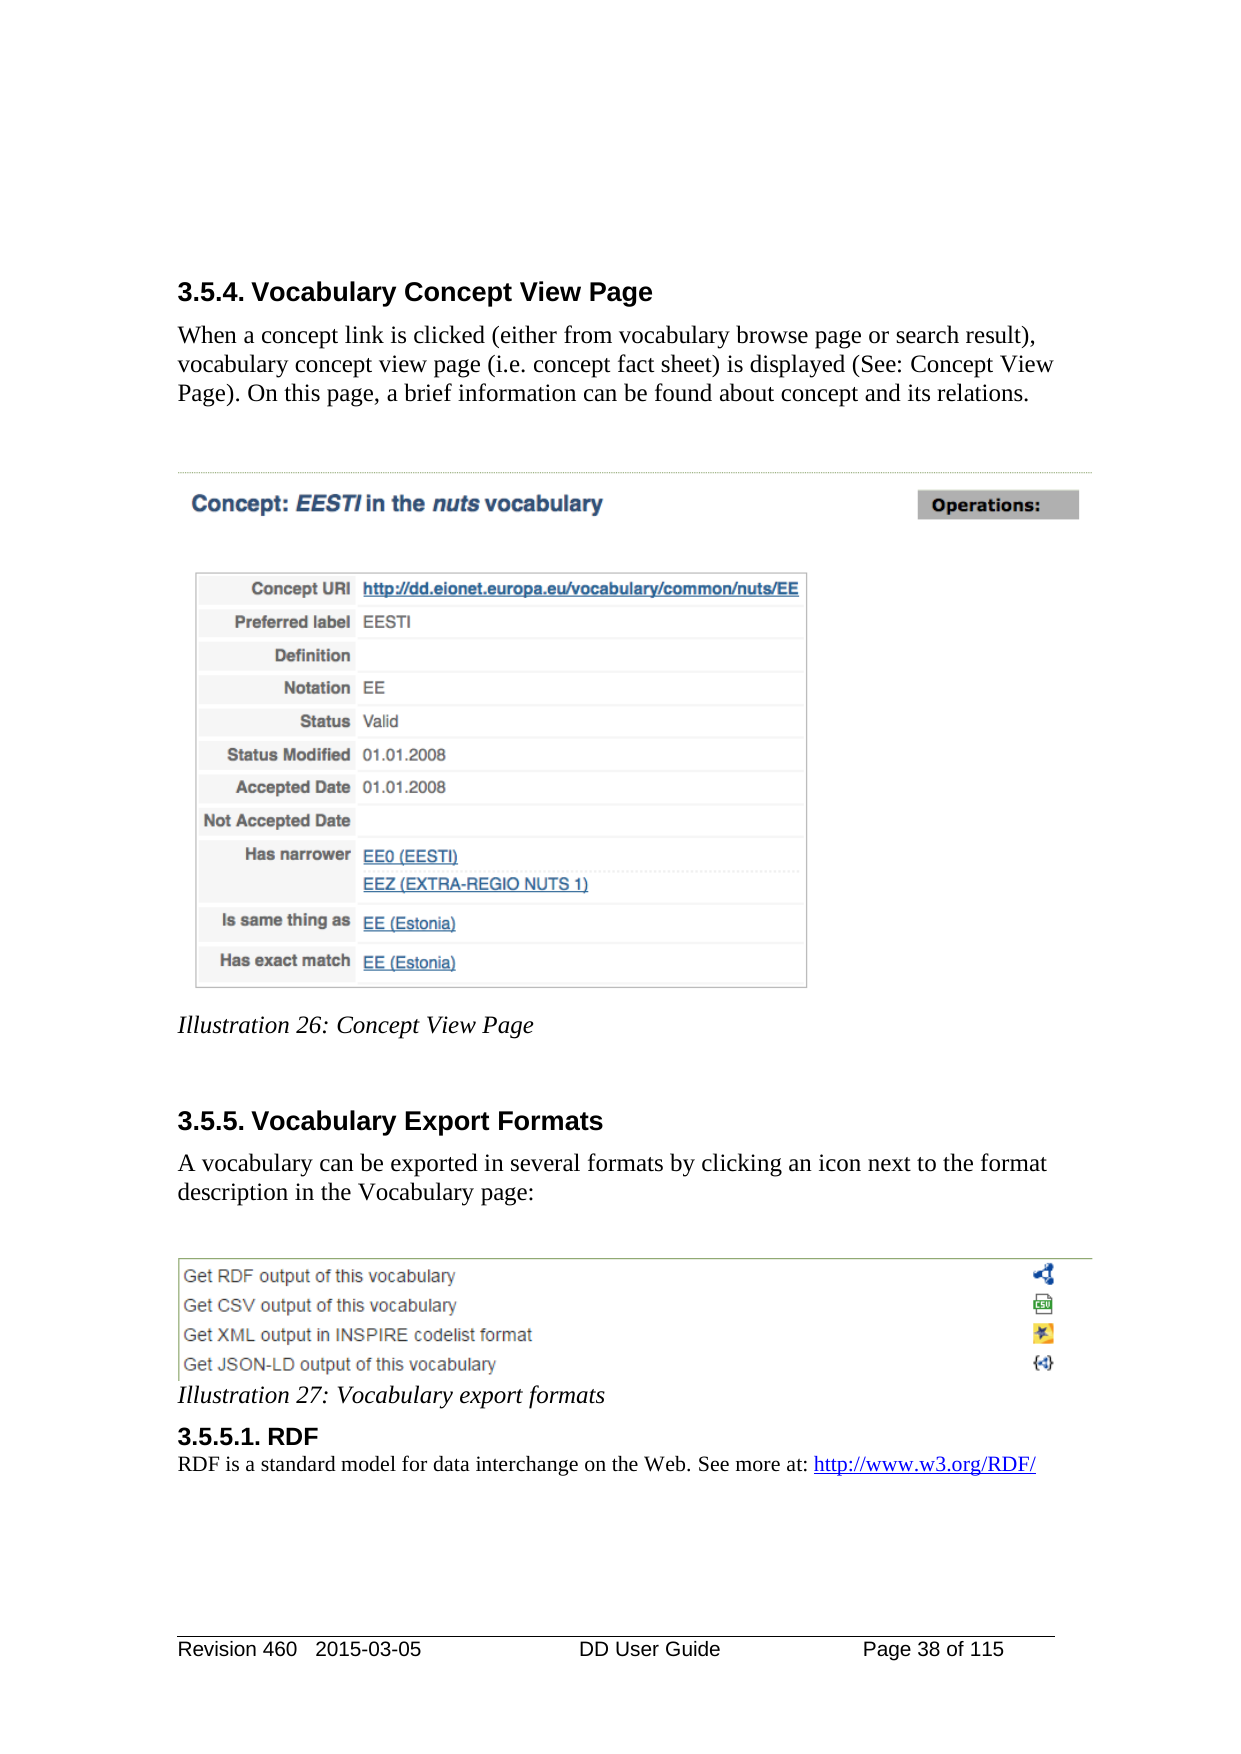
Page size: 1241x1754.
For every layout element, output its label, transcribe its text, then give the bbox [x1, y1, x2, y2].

text Illustration 27: Vocabulary export formats [177, 1381, 1092, 1409]
text When a concept link is clicked (either from vocabulary browse page or search result), vocabulary concept view page (i.e. concept fact sheet) is displayed (See: Concept View Page). On this page, a brief information can be found about concept and its relations. [177, 319, 1092, 407]
picture [177, 471, 1093, 1010]
text A vocabulary can be exported in several formats by clicking an icon next to the format description in the Vocabulary page: [177, 1148, 1092, 1206]
picture [177, 1258, 1093, 1381]
subtitle RDF [177, 1422, 1092, 1451]
text Illustration 26: Concept View Page [177, 1010, 1092, 1038]
text RDF is a standard model for data interchange on the Web. See more at: http://www.w3.org/RDF/ [177, 1451, 1092, 1476]
subtitle Vocabulary Export Formats [177, 1104, 1092, 1135]
subtitle Vocabulary Concept View Page [177, 276, 1092, 307]
